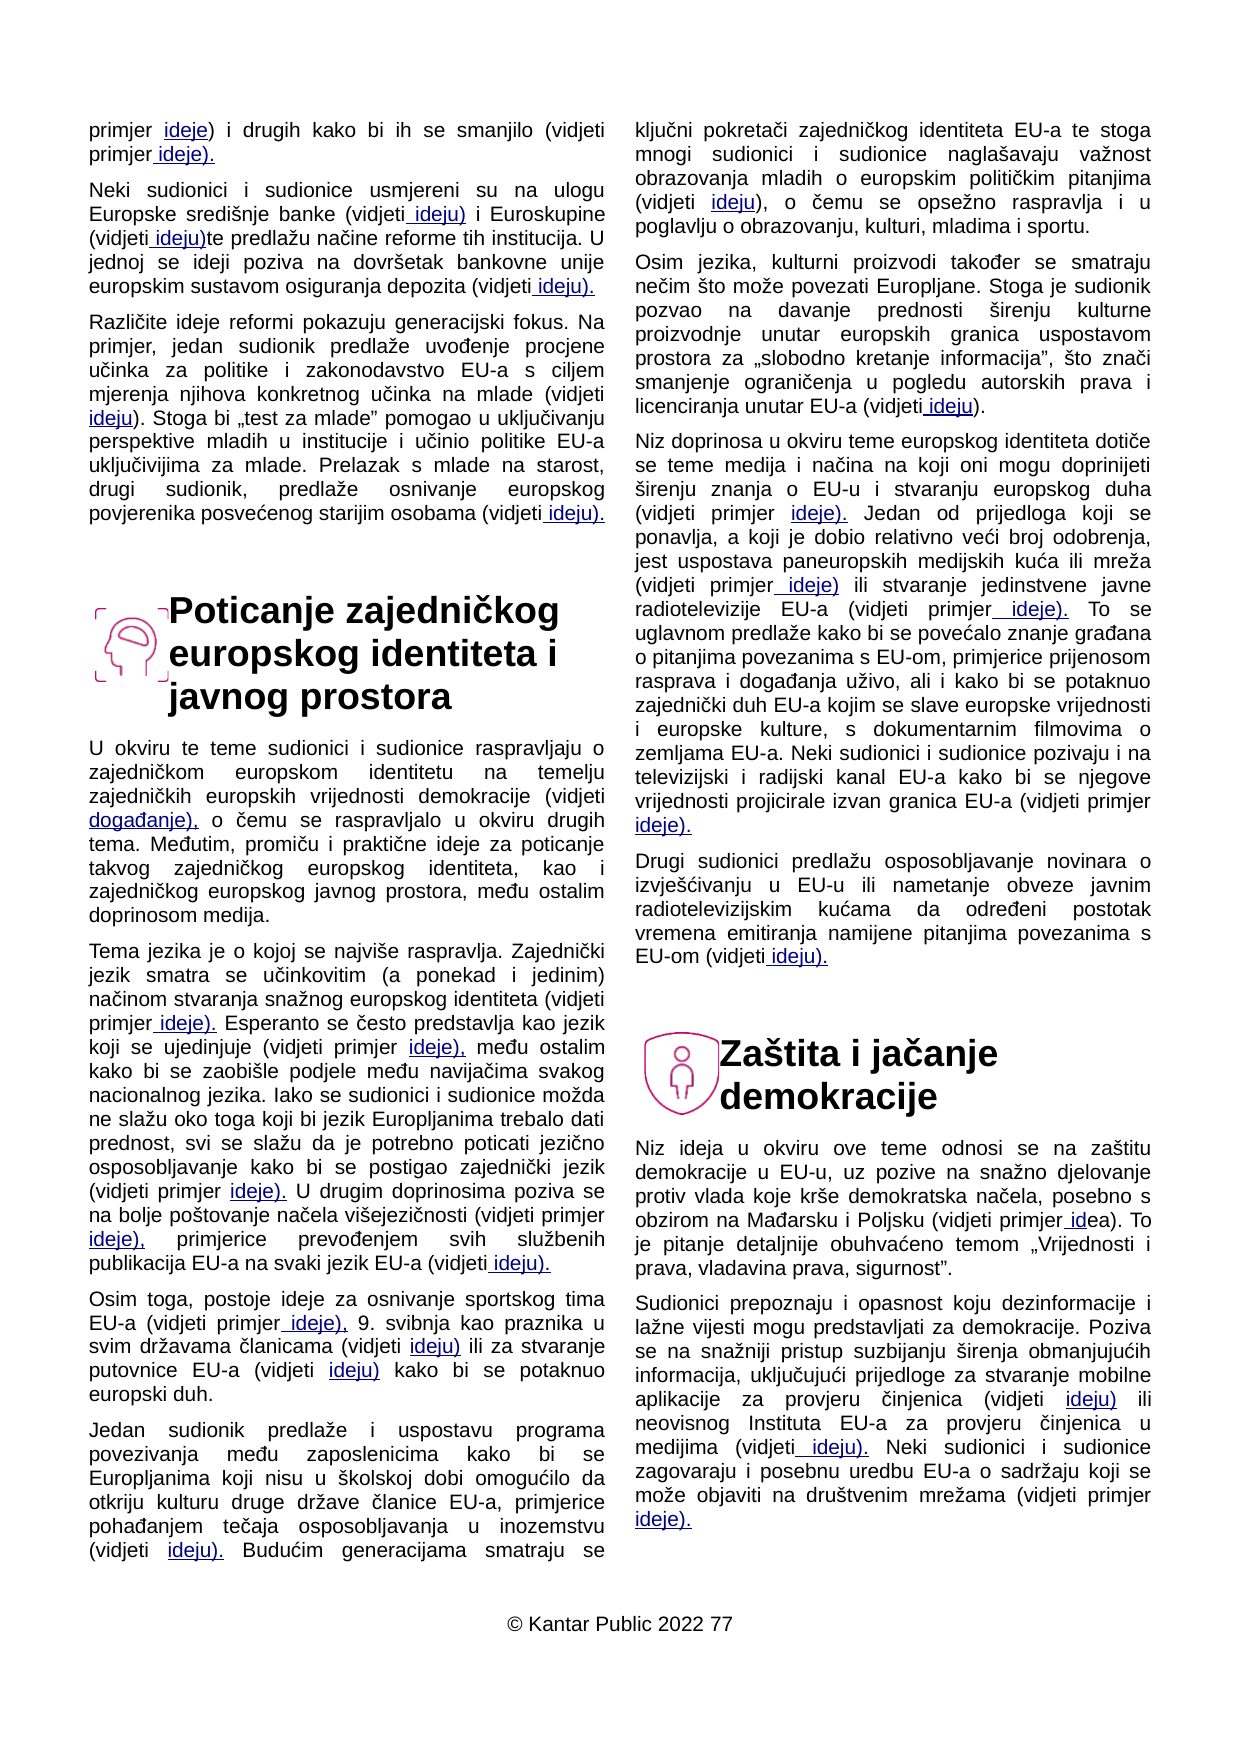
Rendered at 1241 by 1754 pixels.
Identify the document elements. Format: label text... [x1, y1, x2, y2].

text Niz doprinosa u okviru teme europskog identiteta dotiče se teme medija i načina na koji oni mogu doprinijeti širenju znanja o EU-u i stvaranju europskog duha (vidjeti primjer ideje). Jedan od prijedloga koji se ponavlja, a koji je dobio relativno veći broj odobrenja, jest uspostava paneuropskih medijskih kuća ili mreža (vidjeti primjer ideje) ili stvaranje jedinstvene javne radiotelevizije EU-a (vidjeti primjer ideje). To se uglavnom predlaže kako bi se povećalo znanje građana o pitanjima povezanima s EU-om, primjerice prijenosom rasprava i događanja uživo, ali i kako bi se potaknuo zajednički duh EU-a kojim se slave europske vrijednosti i europske kulture, s dokumentarnim filmovima o zemljama EU-a. Neki sudionici i sudionice pozivaju i na televizijski i radijski kanal EU-a kako bi se njegove vrijednosti projicirale izvan granica EU-a (vidjeti primjer ideje). [635, 429, 1152, 837]
text Niz ideja u okviru ove teme odnosi se na zaštitu demokracije u EU-u, uz pozive na snažno djelovanje protiv vlada koje krše demokratska načela, posebno s obzirom na Mađarsku i Poljsku (vidjeti primjer idea). To je pitanje detaljnije obuhvaćeno temom „Vrijednosti i prava, vladavina prava, sigurnost”. [635, 1136, 1152, 1279]
text primjer ideje) i drugih kako bi ih se smanjilo (vidjeti primjer ideje). [88, 118, 605, 166]
text ključni pokretači zajedničkog identiteta EU-a te stoga mnogi sudionici i sudionice naglašavaju važnost obrazovanja mladih o europskim političkim pitanjima (vidjeti ideju), o čemu se opsežno raspravlja i u poglavlju o obrazovanju, kulturi, mladima i sportu. [635, 118, 1152, 238]
subtitle Poticanje zajedničkog europskog identiteta i javnog prostora [88, 588, 605, 717]
text Drugi sudionici predlažu osposobljavanje novinara o izvješćivanju u EU-u ili nametanje obveze javnim radiotelevizijskim kućama da određeni postotak vremena emitiranja namijene pitanjima povezanima s EU-om (vidjeti ideju). [635, 848, 1152, 968]
text Osim jezika, kulturni proizvodi također se smatraju nečim što može povezati Europljane. Stoga je sudionik pozvao na davanje prednosti širenju kulturne proizvodnje unutar europskih granica uspostavom prostora za „slobodno kretanje informacija”, što znači smanjenje ograničenja u pogledu autorskih prava i licenciranja unutar EU-a (vidjeti ideju). [635, 250, 1152, 417]
text Neki sudionici i sudionice usmjereni su na ulogu Europske središnje banke (vidjeti ideju) i Euroskupine (vidjeti ideju)te predlažu načine reforme tih institucija. U jednoj se ideji poziva na dovršetak bankovne unije europskim sustavom osiguranja depozita (vidjeti ideju). [88, 178, 605, 298]
picture [644, 1032, 720, 1115]
text U okviru te teme sudionici i sudionice raspravljaju o zajedničkom europskom identitetu na temelju zajedničkih europskih vrijednosti demokracije (vidjeti događanje), o čemu se raspravljalo u okviru drugih tema. Međutim, promiču i praktične ideje za poticanje takvog zajedničkog europskog identiteta, kao i zajedničkog europskog javnog prostora, među ostalim doprinosom medija. [88, 736, 605, 927]
text Različite ideje reformi pokazuju generacijski fokus. Na primjer, jedan sudionik predlaže uvođenje procjene učinka za politike i zakonodavstvo EU-a s ciljem mjerenja njihova konkretnog učinka na mlade (vidjeti ideju). Stoga bi „test za mlade” pomogao u uključivanju perspektive mladih u institucije i učinio politike EU-a uključivijima za mlade. Prelazak s mlade na starost, drugi sudionik, predlaže osnivanje europskog povjerenika posvećenog starijim osobama (vidjeti ideju). [88, 309, 605, 525]
text Sudionici prepoznaju i opasnost koju dezinformacije i lažne vijesti mogu predstavljati za demokracije. Poziva se na snažniji pristup suzbijanju širenja obmanjujućih informacija, uključujući prijedloge za stvaranje mobilne aplikacije za provjeru činjenica (vidjeti ideju) ili neovisnog Instituta EU-a za provjeru činjenica u medijima (vidjeti ideju). Neki sudionici i sudionice zagovaraju i posebnu uredbu EU-a o sadržaju koji se može objaviti na društvenim mrežama (vidjeti primjer ideje). [635, 1291, 1152, 1531]
picture [95, 608, 169, 682]
text Osim toga, postoje ideje za osnivanje sportskog tima EU-a (vidjeti primjer ideje), 9. svibnja kao praznika u svim državama članicama (vidjeti ideju) ili za stvaranje putovnice EU-a (vidjeti ideju) kako bi se potaknuo europski duh. [88, 1286, 605, 1406]
text Jedan sudionik predlaže i uspostavu programa povezivanja među zaposlenicima kako bi se Europljanima koji nisu u školskoj dobi omogućilo da otkriju kulturu druge države članice EU-a, primjerice pohađanjem tečaja osposobljavanja u inozemstvu (vidjeti ideju). Budućim generacijama smatraju se [88, 1418, 605, 1562]
text Tema jezika je o kojoj se najviše raspravlja. Zajednički jezik smatra se učinkovitim (a ponekad i jedinim) načinom stvaranja snažnog europskog identiteta (vidjeti primjer ideje). Esperanto se često predstavlja kao jezik koji se ujedinjuje (vidjeti primjer ideje), među ostalim kako bi se zaobišle podjele među navijačima svakog nacionalnog jezika. Iako se sudionici i sudionice možda ne slažu oko toga koji bi jezik Europljanima trebalo dati prednost, svi se slažu da je potrebno poticati jezično osposobljavanje kako bi se postigao zajednički jezik (vidjeti primjer ideje). U drugim doprinosima poziva se na bolje poštovanje načela višejezičnosti (vidjeti primjer ideje), primjerice prevođenjem svih službenih publikacija EU-a na svaki jezik EU-a (vidjeti ideju). [88, 939, 605, 1274]
subtitle Zaštita i jačanje demokracije [635, 1031, 1152, 1117]
